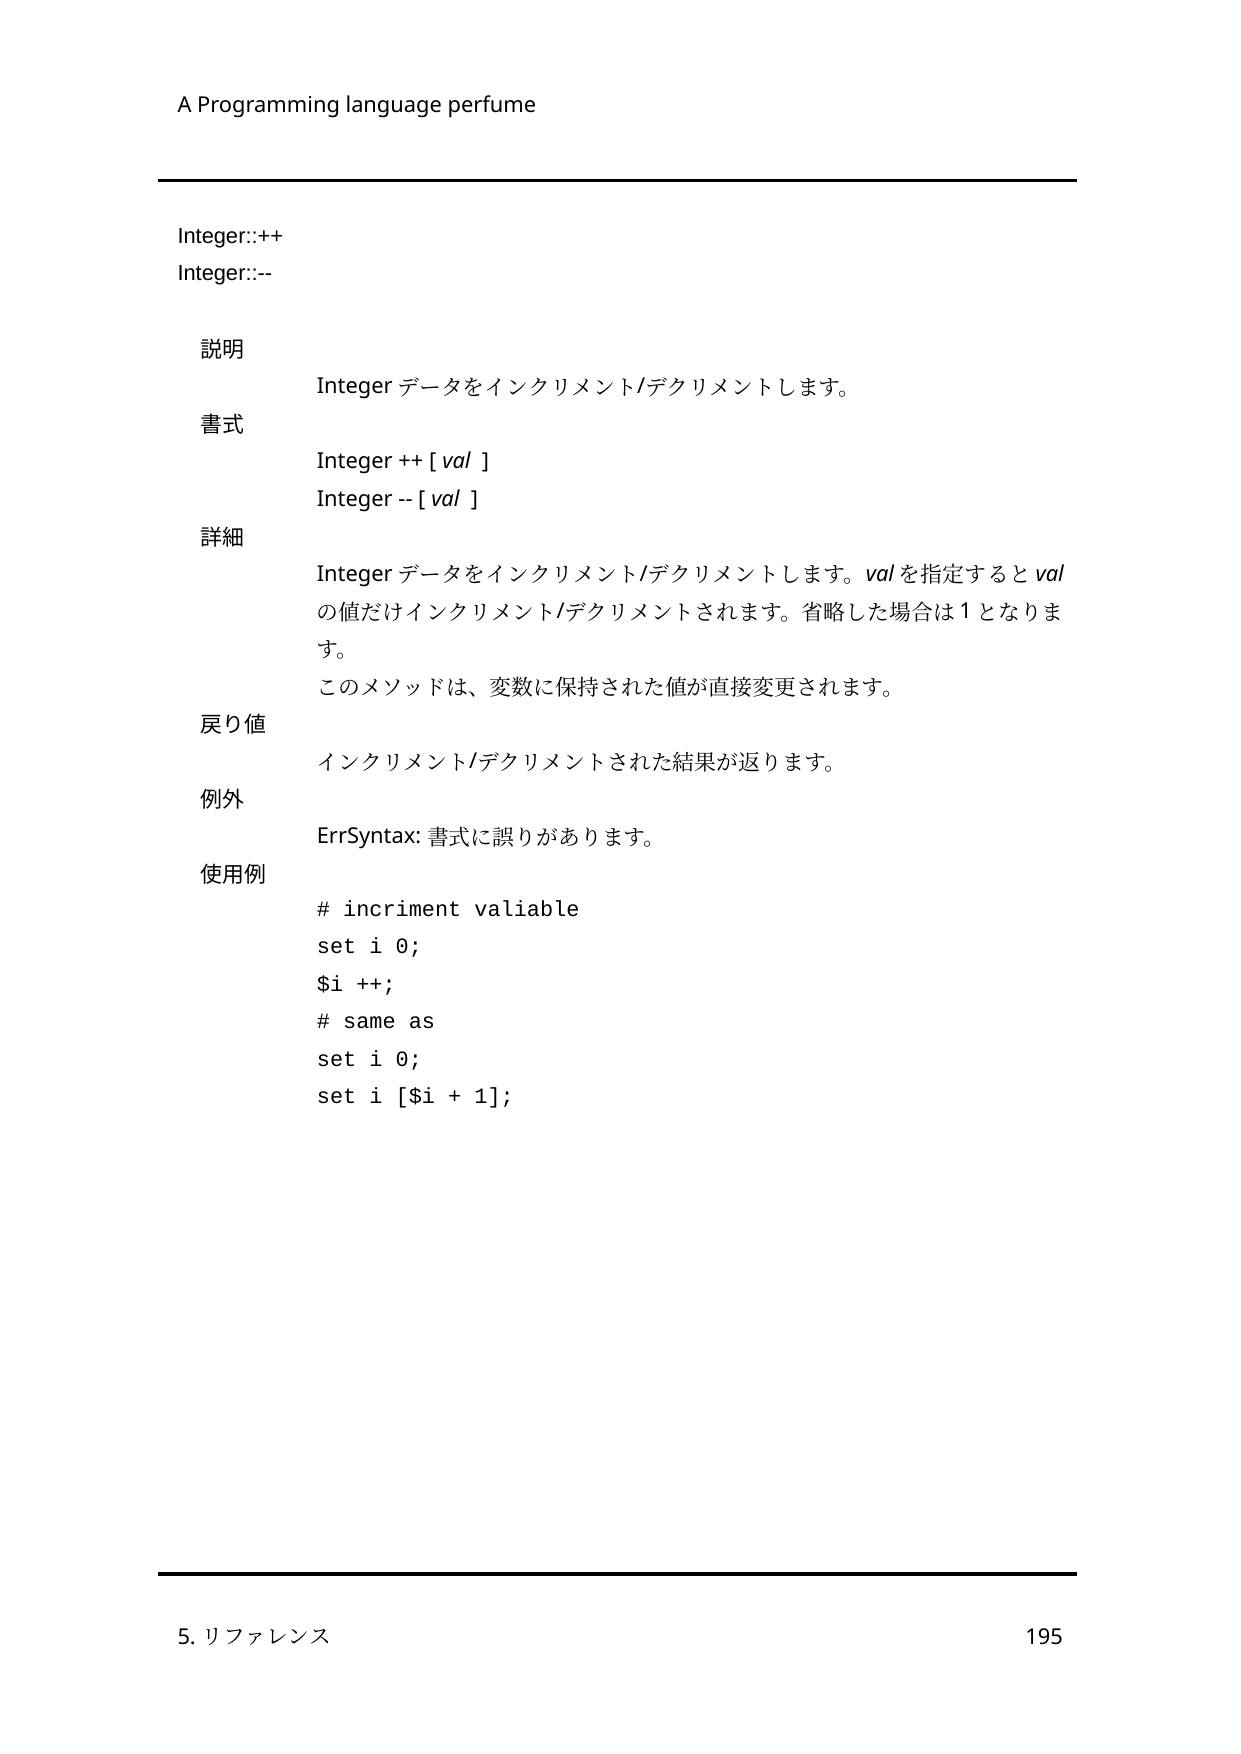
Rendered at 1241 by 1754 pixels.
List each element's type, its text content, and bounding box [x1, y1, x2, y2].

table_cell Integer ++ [ val ] Integer -- [ val ] [317, 404, 1063, 517]
subtitle Integer::++ [177, 217, 1063, 254]
table_cell Integerデータをインクリメント/デクリメントします。valを指定するとvalの値だけインクリメント/デクリメントされます。省略した場合は1となります。 このメソッドは、変数に保持された値が直接変更されます。 [317, 517, 1063, 704]
table_cell 使用例 [200, 854, 317, 1117]
table_header 説明 [200, 329, 317, 404]
subtitle Integer::-- [177, 254, 1063, 292]
table_cell 詳細 [200, 517, 317, 704]
table_cell 戻り値 [200, 704, 317, 779]
table_header Integerデータをインクリメント/デクリメントします。 [317, 329, 1063, 404]
table_cell ErrSyntax: 書式に誤りがあります。 [317, 779, 1063, 854]
table_cell # incriment valiable set i 0; $i ++; # same as set i 0; set i [$i + 1]; [317, 854, 1063, 1117]
table_cell インクリメント/デクリメントされた結果が返ります。 [317, 704, 1063, 779]
table_cell 書式 [200, 404, 317, 517]
table_cell 例外 [200, 779, 317, 854]
